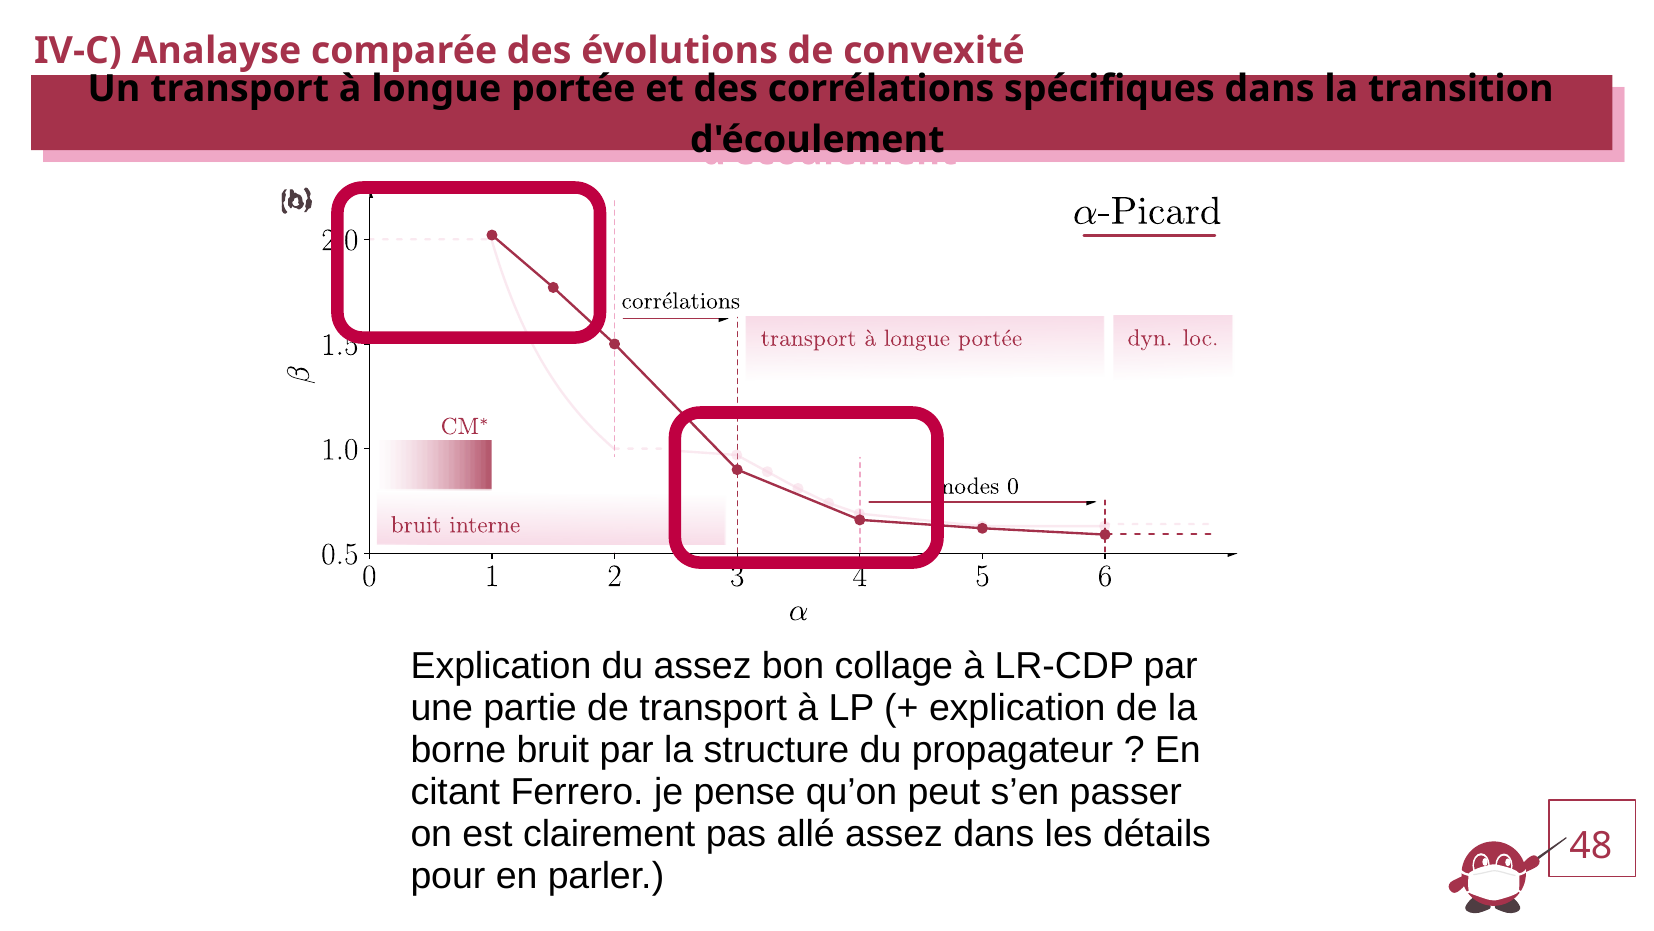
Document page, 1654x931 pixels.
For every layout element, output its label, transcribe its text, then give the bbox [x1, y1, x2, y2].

picture [281, 187, 1238, 621]
picture [1448, 799, 1637, 914]
text_box Un transport à longue portée et des corrélations spécifiques dans la transition d'écoulement [31, 75, 1613, 151]
text_box [1492, 811, 1654, 887]
picture [344, 194, 593, 331]
text_box Explication du assez bon collage à LR-CDP par une partie de transport à LP (+ explication de la borne bruit par la structure du propagateur ? En citant Ferrero. je pense qu’on peut s’en passer on est clairement pas allé assez dans les détails pour en parler.) [395, 637, 1238, 905]
text_box IV-C) Analayse comparée des évolutions de convexité [19, 16, 976, 76]
